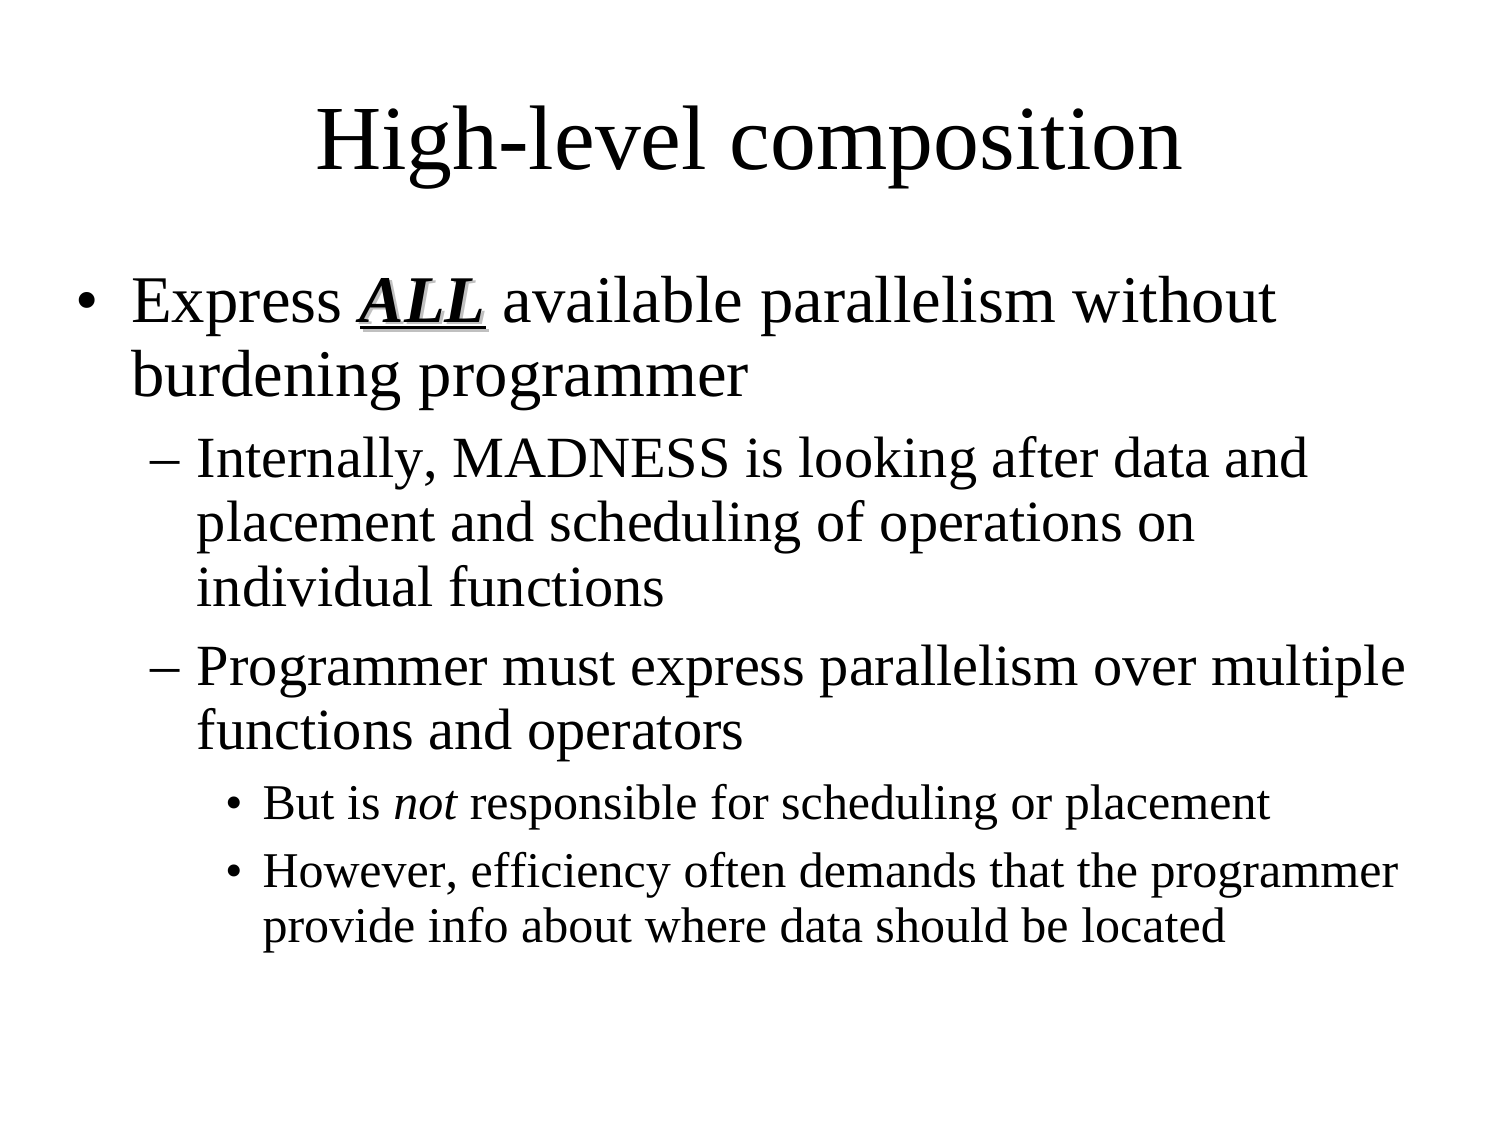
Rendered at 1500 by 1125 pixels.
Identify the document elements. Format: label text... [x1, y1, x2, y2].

title High-level composition [75, 21, 1426, 257]
list Express ALL available parallelism without burdening programmer Internally, MADNESS is looking after data and placement and scheduling of operations on individual functions Programmer must express parallelism over multiple functions and operators But is not responsible for scheduling or placement However, efficiency often demands that the programmer provide info about where data should be located [75, 262, 1426, 1006]
